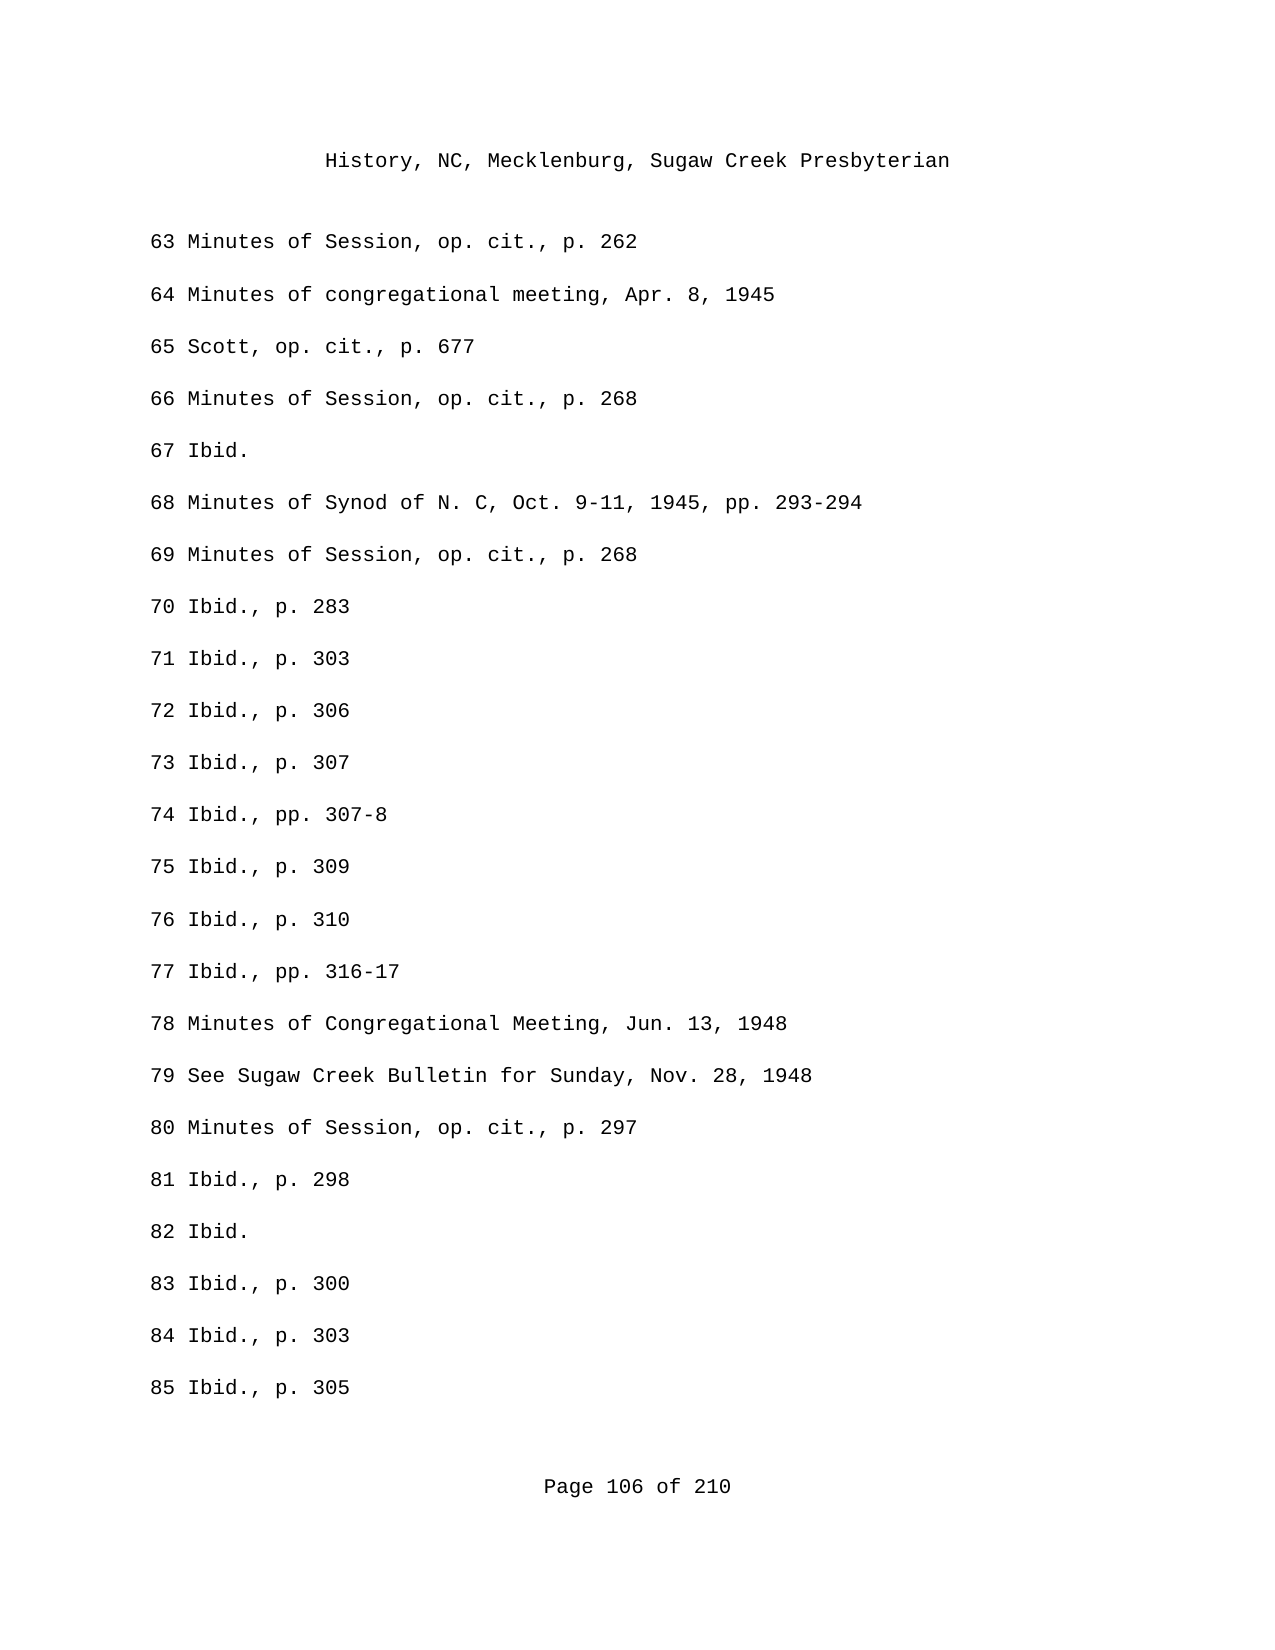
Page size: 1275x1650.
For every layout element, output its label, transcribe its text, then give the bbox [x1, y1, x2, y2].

text 70 Ibid., p. 283 [150, 596, 1125, 620]
text 65 Scott, op. cit., p. 677 [150, 336, 1125, 359]
text 71 Ibid., p. 303 [150, 648, 1125, 672]
text 64 Minutes of congregational meeting, Apr. 8, 1945 [150, 284, 1125, 307]
text 76 Ibid., p. 310 [150, 909, 1125, 932]
text 72 Ibid., p. 306 [150, 700, 1125, 724]
text 63 Minutes of Session, op. cit., p. 262 [150, 232, 1125, 255]
text 82 Ibid. [150, 1221, 1125, 1245]
text 74 Ibid., pp. 307-8 [150, 804, 1125, 828]
text 85 Ibid., p. 305 [150, 1377, 1125, 1401]
text 75 Ibid., p. 309 [150, 857, 1125, 880]
text 69 Minutes of Session, op. cit., p. 268 [150, 544, 1125, 568]
text 78 Minutes of Congregational Meeting, Jun. 13, 1948 [150, 1013, 1125, 1036]
text 66 Minutes of Session, op. cit., p. 268 [150, 388, 1125, 411]
text 67 Ibid. [150, 440, 1125, 463]
text 77 Ibid., pp. 316-17 [150, 961, 1125, 984]
text 80 Minutes of Session, op. cit., p. 297 [150, 1117, 1125, 1141]
text 83 Ibid., p. 300 [150, 1273, 1125, 1297]
text 68 Minutes of Synod of N. C, Oct. 9-11, 1945, pp. 293-294 [150, 492, 1125, 516]
text 84 Ibid., p. 303 [150, 1325, 1125, 1349]
text 81 Ibid., p. 298 [150, 1169, 1125, 1193]
text 79 See Sugaw Creek Bulletin for Sunday, Nov. 28, 1948 [150, 1065, 1125, 1088]
text 73 Ibid., p. 307 [150, 752, 1125, 776]
